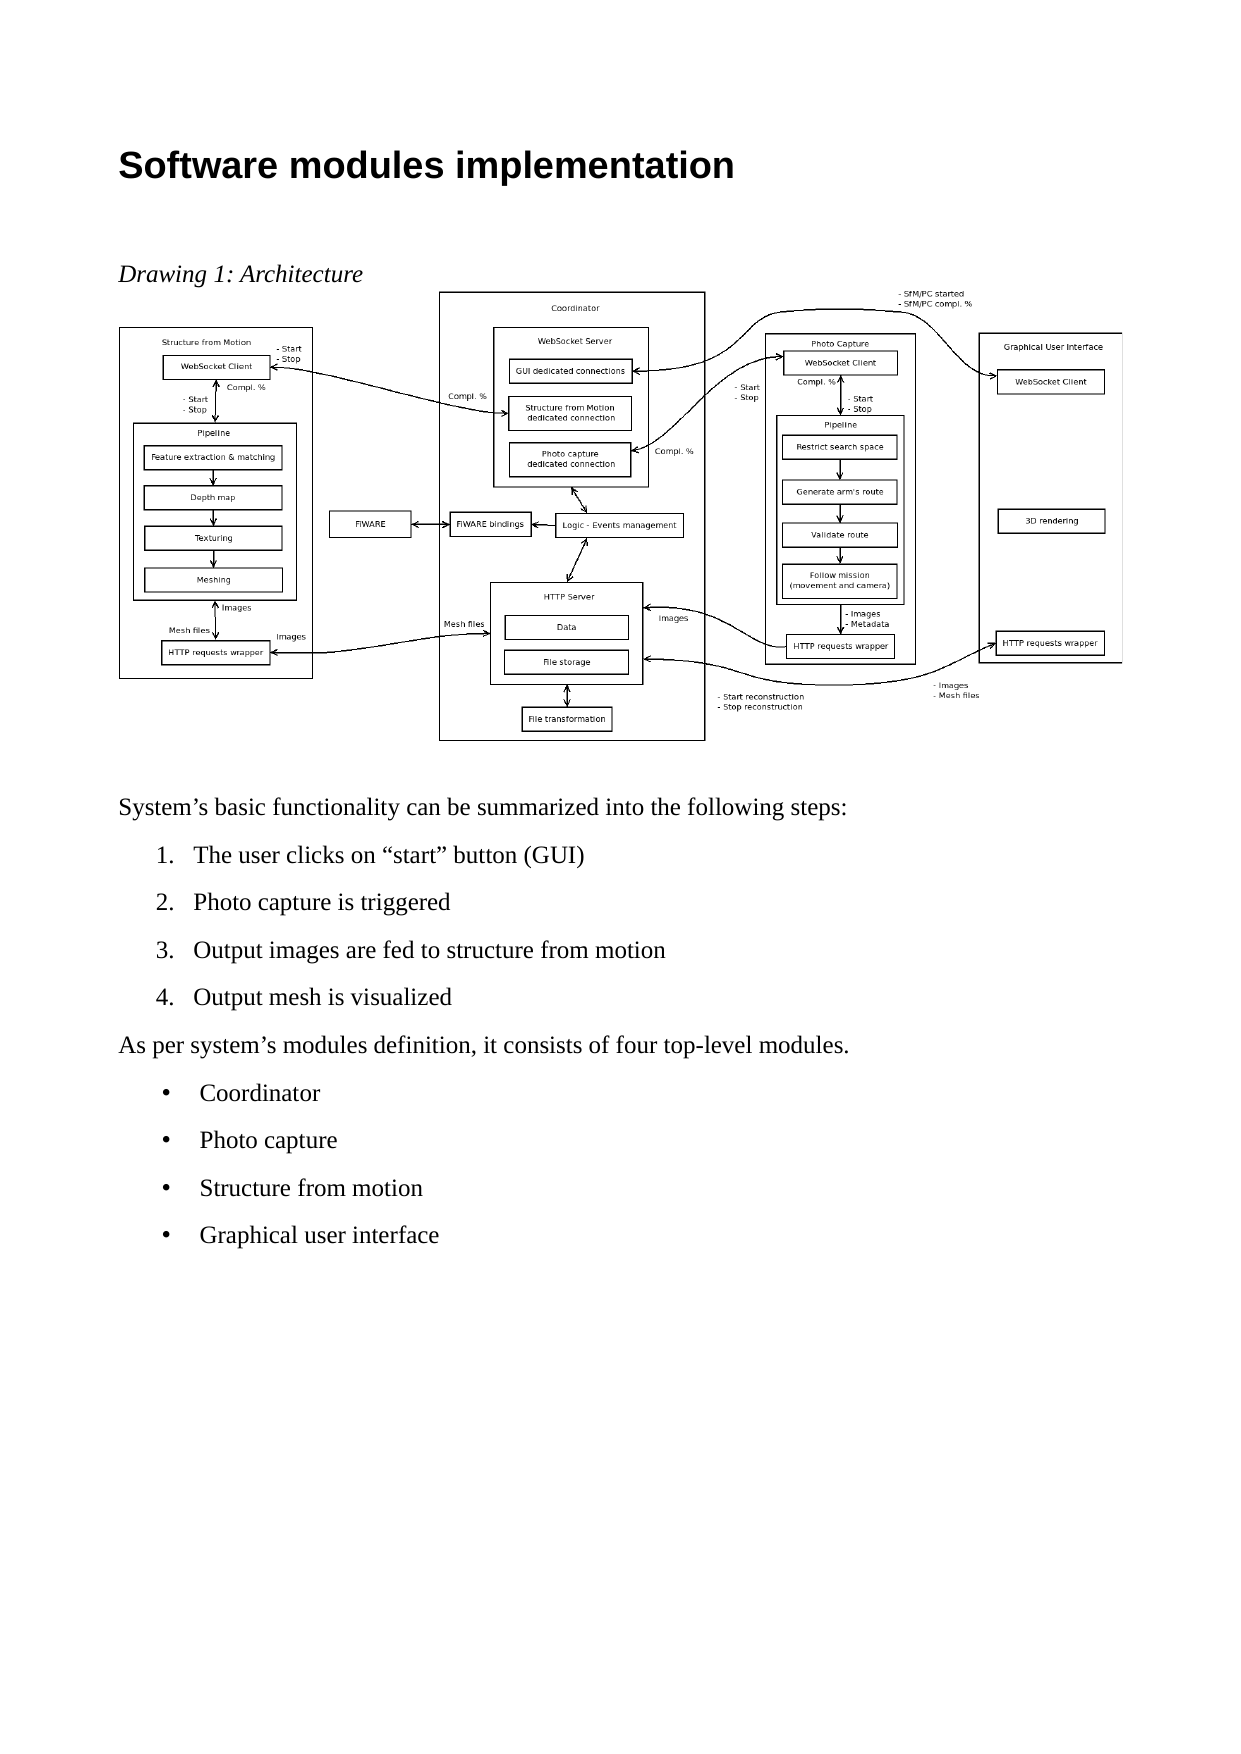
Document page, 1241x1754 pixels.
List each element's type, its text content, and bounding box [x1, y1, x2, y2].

list Output images are fed to structure from motion [156, 935, 1122, 964]
text System’s basic functionality can be summarized into the following steps: [118, 792, 1122, 821]
list Output mesh is visualized [156, 982, 1122, 1011]
text As per system’s modules definition, it consists of four top-level modules. [118, 1030, 1122, 1059]
text Drawing 1: Architecture [118, 259, 1122, 288]
list Graphical user interface [162, 1221, 1122, 1249]
list Coordinator [162, 1078, 1122, 1106]
picture [118, 288, 1123, 741]
list The user clicks on “start” button (GUI) [156, 840, 1122, 868]
list Photo capture is triggered [156, 887, 1122, 916]
subtitle Software modules implementation [118, 143, 1122, 187]
list Photo capture [162, 1125, 1122, 1154]
list Structure from motion [162, 1173, 1122, 1202]
